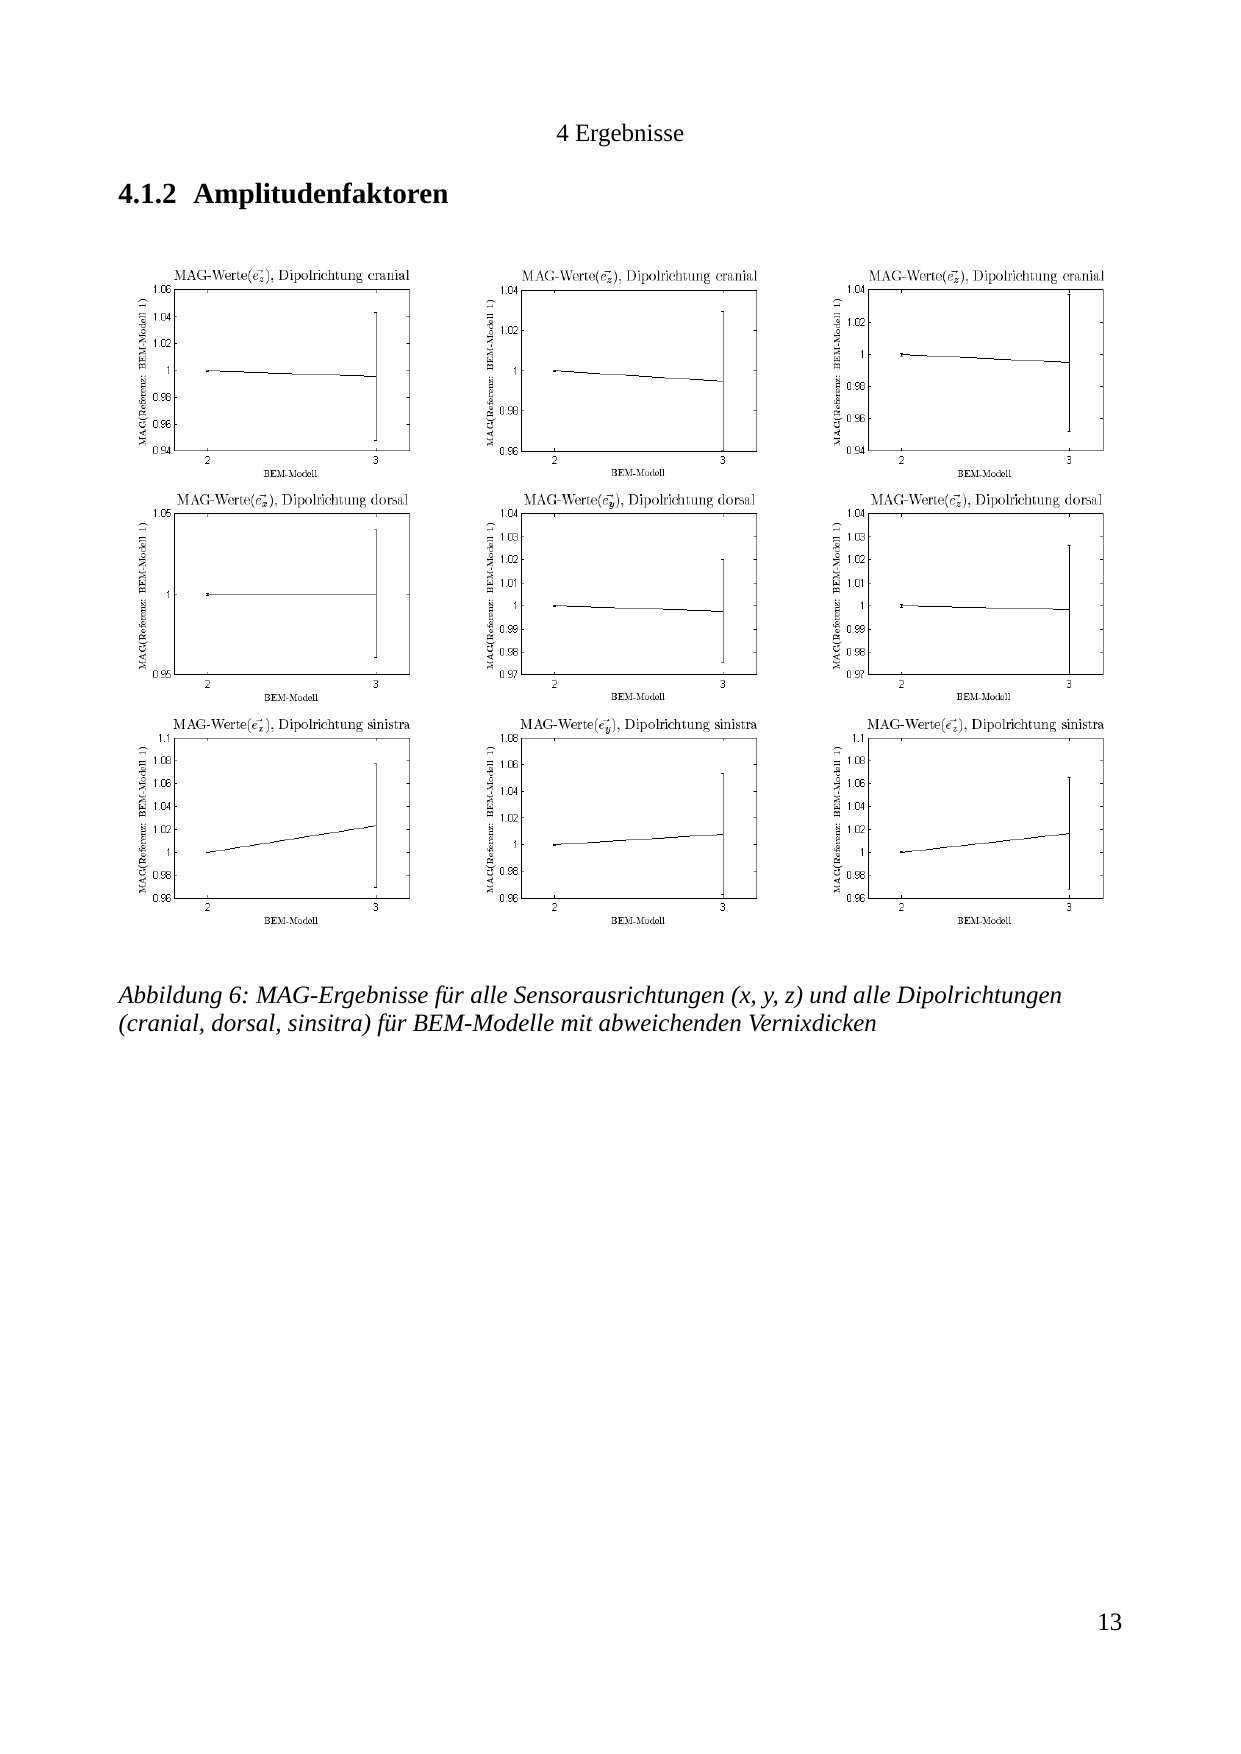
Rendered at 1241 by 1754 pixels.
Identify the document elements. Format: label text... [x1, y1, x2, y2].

subtitle Amplitudenfaktoren [118, 176, 1122, 210]
text Abbildung 6: MAG-Ergebnisse für alle Sensorausrichtungen (x, y, z) und alle Dipolrichtungen (cranial, dorsal, sinsitra) für BEM-Modelle mit abweichenden Vernixdicken [118, 980, 1122, 1037]
picture [118, 235, 1122, 980]
